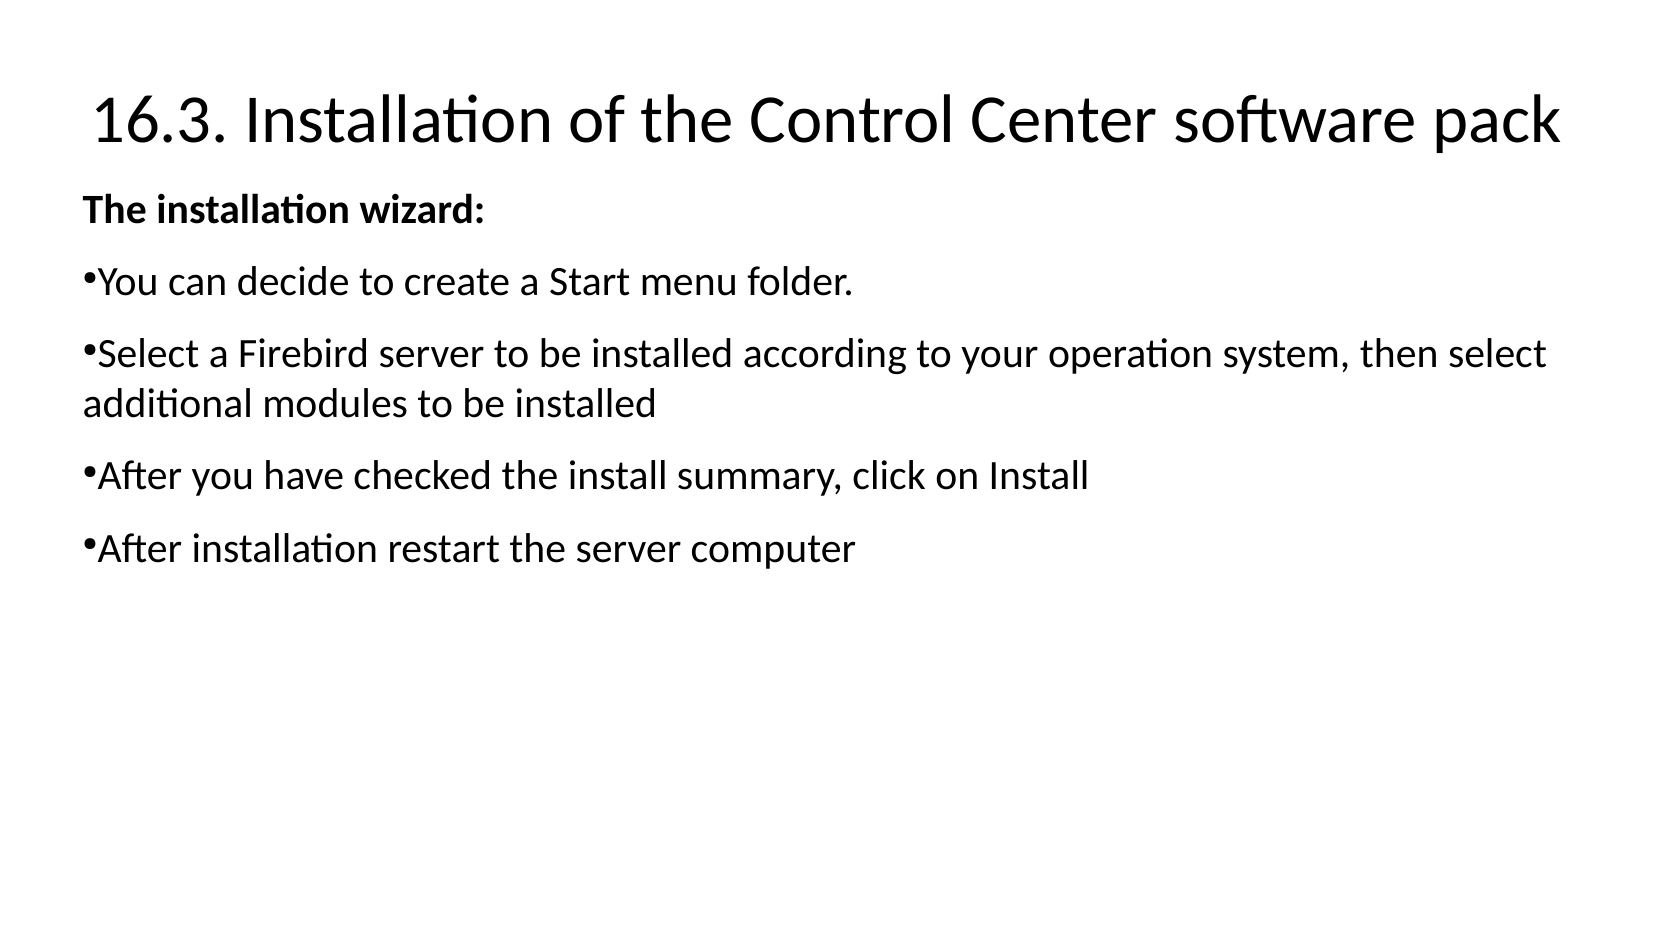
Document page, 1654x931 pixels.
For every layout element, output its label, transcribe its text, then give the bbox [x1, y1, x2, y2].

title 16.3. Installation of the Control Center software pack [82, 73, 1571, 157]
subtitle The installation wizard: You can decide to create a Start menu folder. Select a Firebird server to be installed according to your operation system, then select additional modules to be installed After you have checked the install summary, click on Install After installation restart the server computer [82, 181, 1571, 578]
